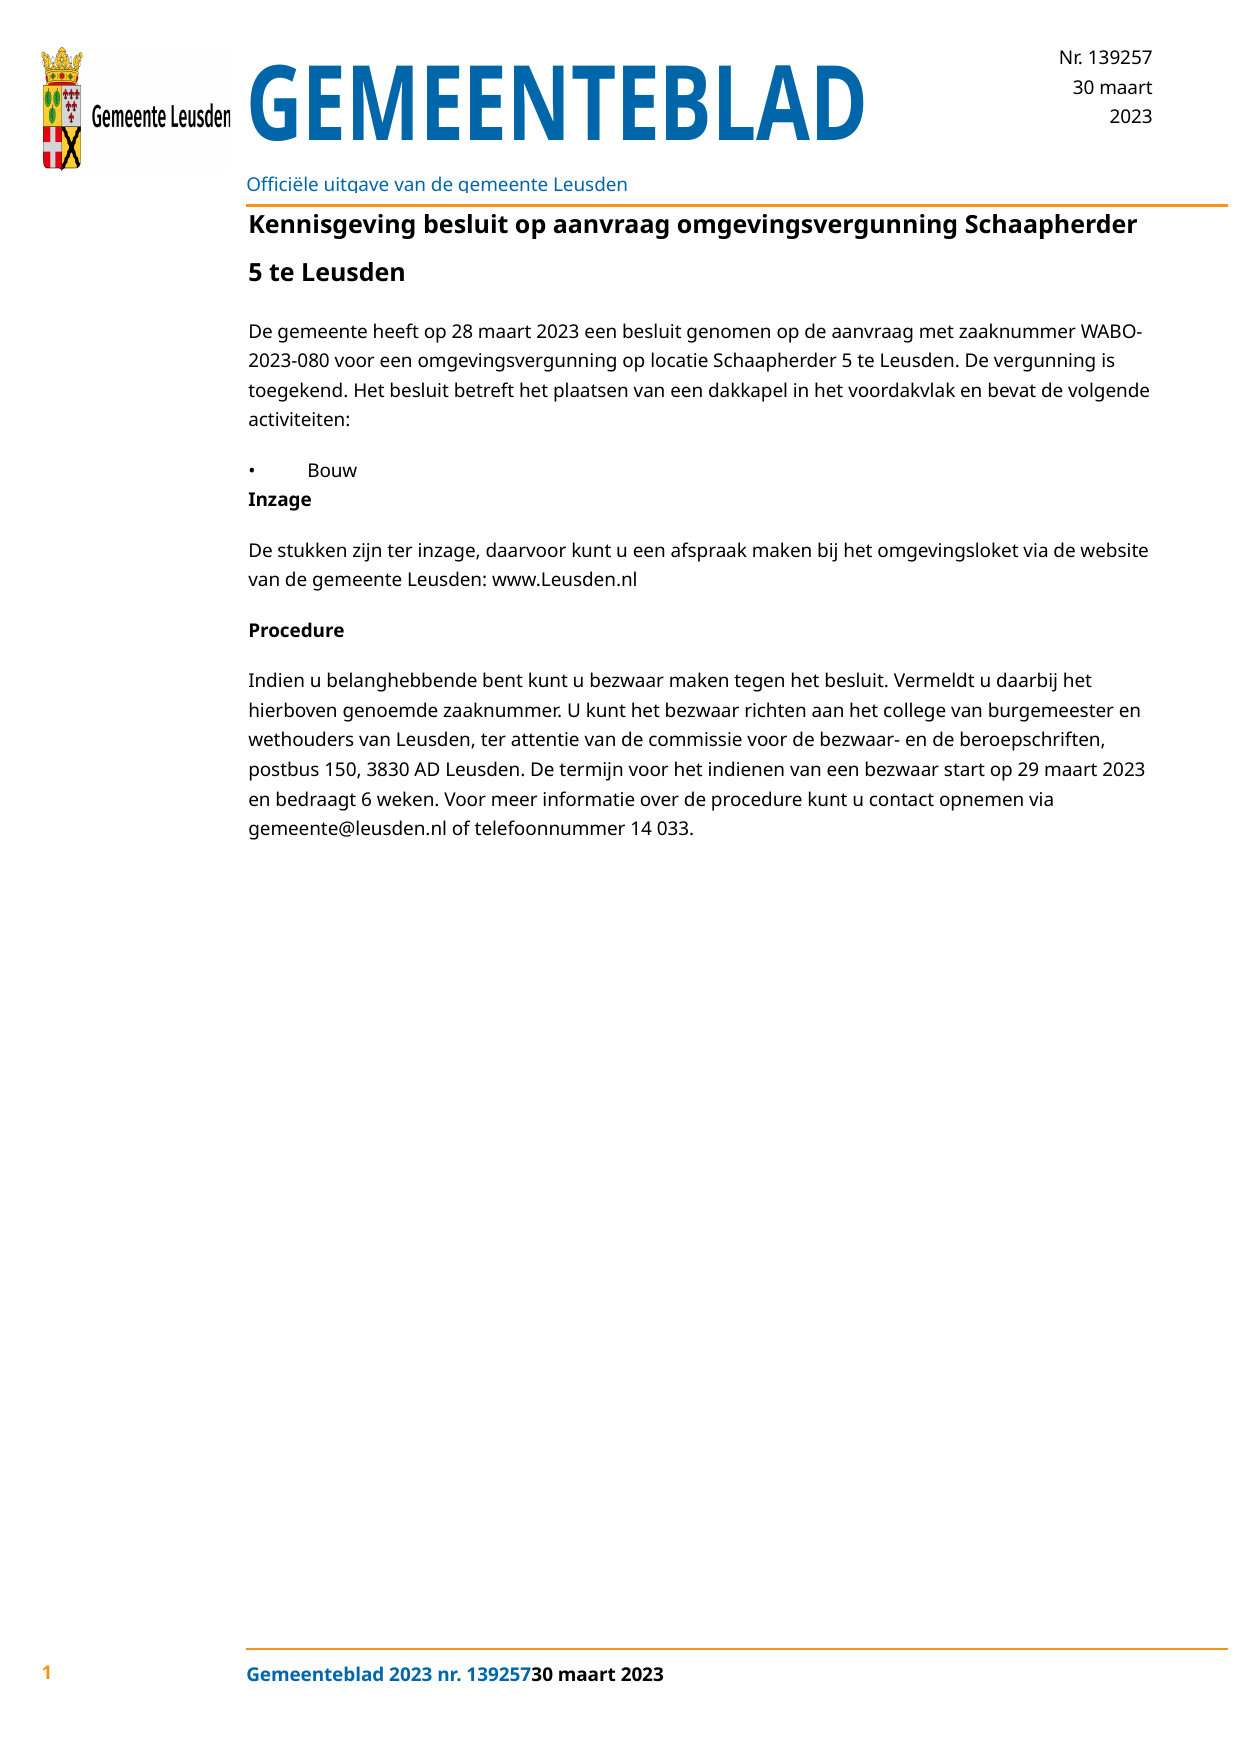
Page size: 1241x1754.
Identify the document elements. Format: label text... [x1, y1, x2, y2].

text Kennisgeving besluit op aanvraag omgevingsvergunning Schaapherder 5 te Leusden [248, 207, 1152, 288]
picture [41, 47, 231, 172]
list Bouw [248, 457, 1152, 483]
text Procedure [248, 617, 1152, 643]
text De stukken zijn ter inzage, daarvoor kunt u een afspraak maken bij het omgevingsloket via de website van de gemeente Leusden: www.Leusden.nl [248, 537, 1152, 592]
text Indien u belanghebbende bent kunt u bezwaar maken tegen het besluit. Vermeldt u daarbij het hierboven genoemde zaaknummer. U kunt het bezwaar richten aan het college van burgemeester en wethouders van Leusden, ter attentie van de commissie voor de bezwaar- en de beroepschriften, postbus 150, 3830 AD Leusden. De termijn voor het indienen van een bezwaar start op 29 maart 2023 en bedraagt 6 weken. Voor meer informatie over de procedure kunt u contact opnemen via gemeente@leusden.nl of telefoonnummer 14 033. [248, 667, 1152, 841]
text Inzage [248, 487, 1152, 512]
text De gemeente heeft op 28 maart 2023 een besluit genomen op de aanvraag met zaaknummer WABO-2023-080 voor een omgevingsvergunning op locatie Schaapherder 5 te Leusden. De vergunning is toegekend. Het besluit betreft het plaatsen van een dakkapel in het voordakvlak en bevat de volgende activiteiten: [248, 318, 1152, 432]
